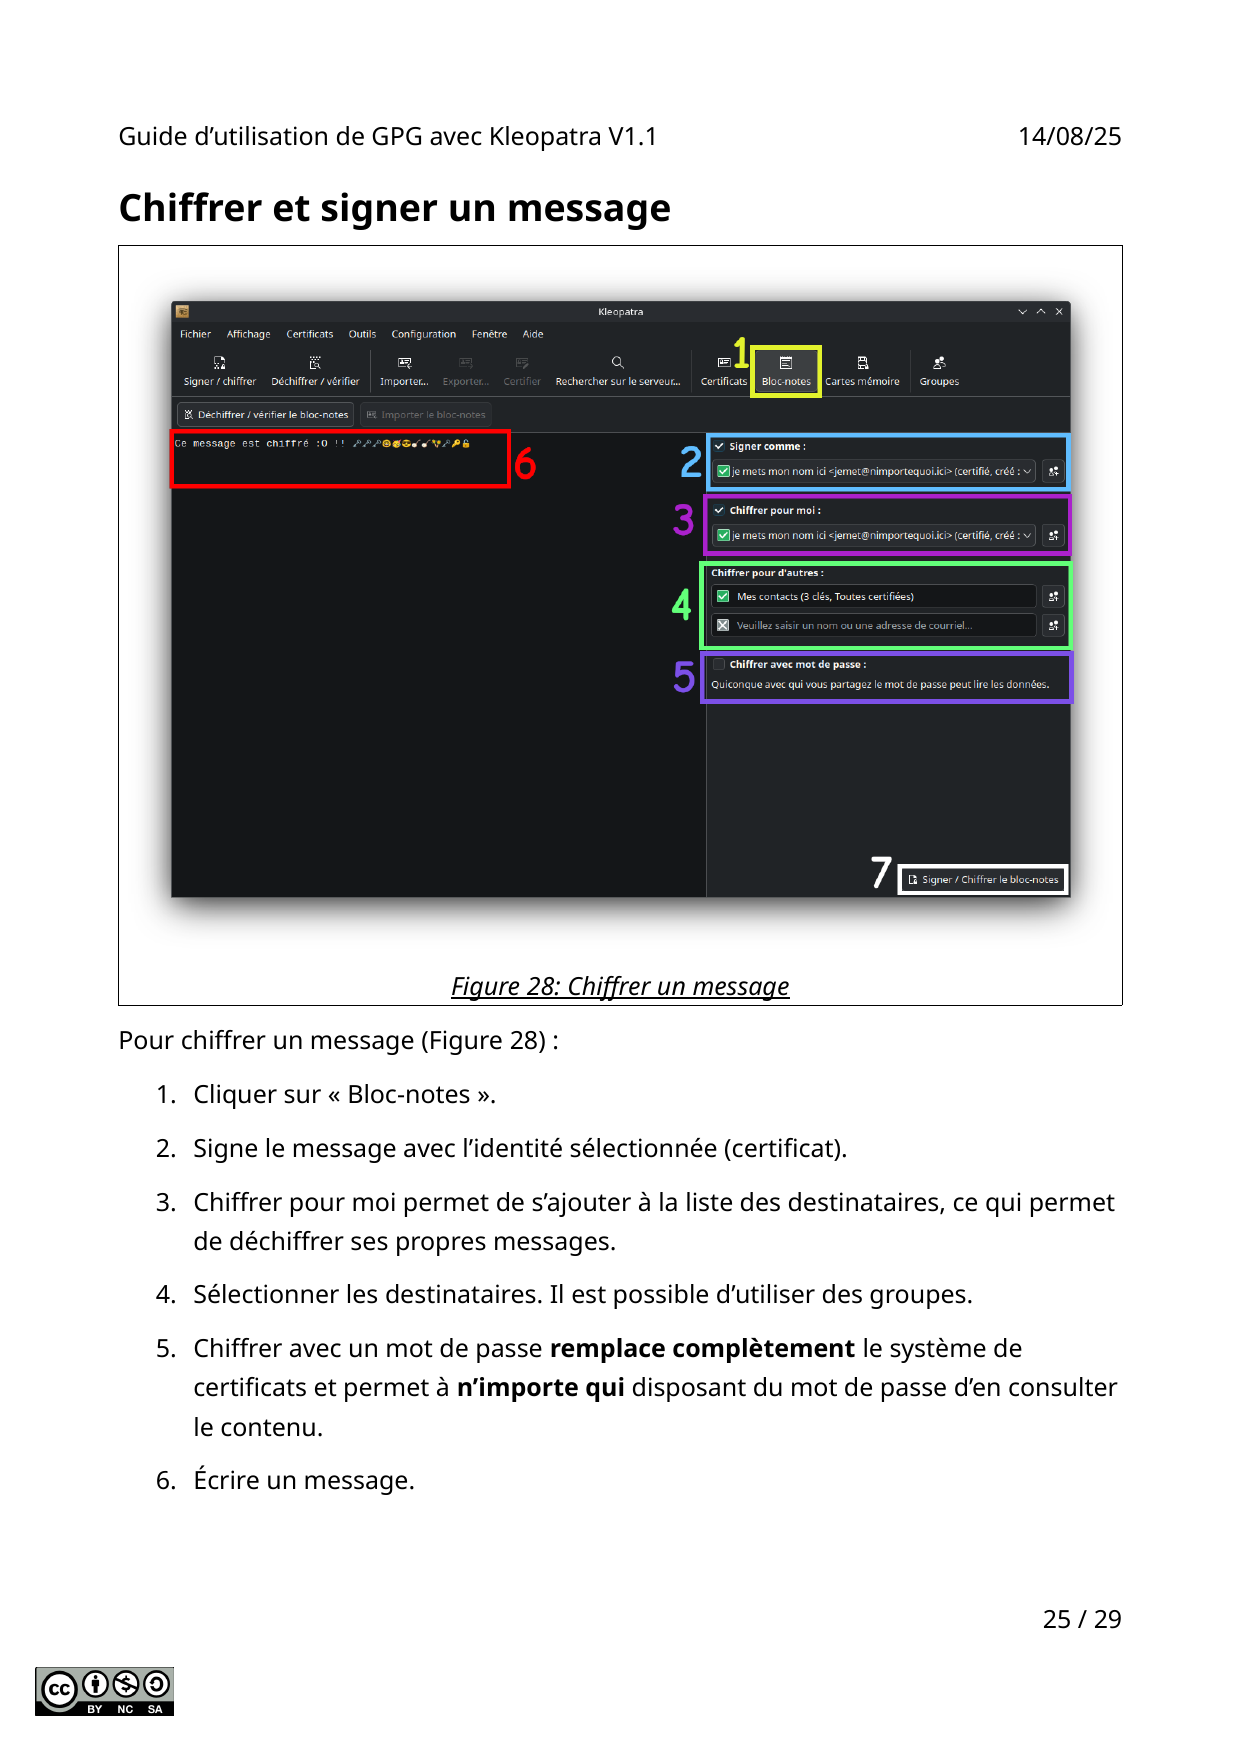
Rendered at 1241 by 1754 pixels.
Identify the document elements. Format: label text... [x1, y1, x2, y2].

list Sélectionner les destinataires. Il est possible d’utiliser des groupes. [156, 1277, 1122, 1311]
text Figure 28: Chiffrer un message [121, 956, 1119, 1002]
list Chiffrer pour moi permet de s’ajouter à la liste des destinataires, ce qui permet de déchiffrer ses propres messages. [156, 1184, 1122, 1257]
picture [121, 260, 1119, 956]
list Signe le message avec l’identité sélectionnée (certificat). [156, 1131, 1122, 1164]
text Pour chiffrer un message (Figure 28) : [118, 1006, 1122, 1057]
list Cliquer sur « Bloc-notes ». [156, 1077, 1122, 1111]
list Écrire un message. [156, 1463, 1122, 1497]
subtitle Chiffrer et signer un message [118, 182, 1122, 233]
picture [35, 1667, 174, 1716]
text [119, 246, 1122, 1005]
list Chiffrer avec un mot de passe remplace complètement le système de certificats et permet à n’importe qui disposant du mot de passe d’en consulter le contenu. [156, 1331, 1122, 1443]
